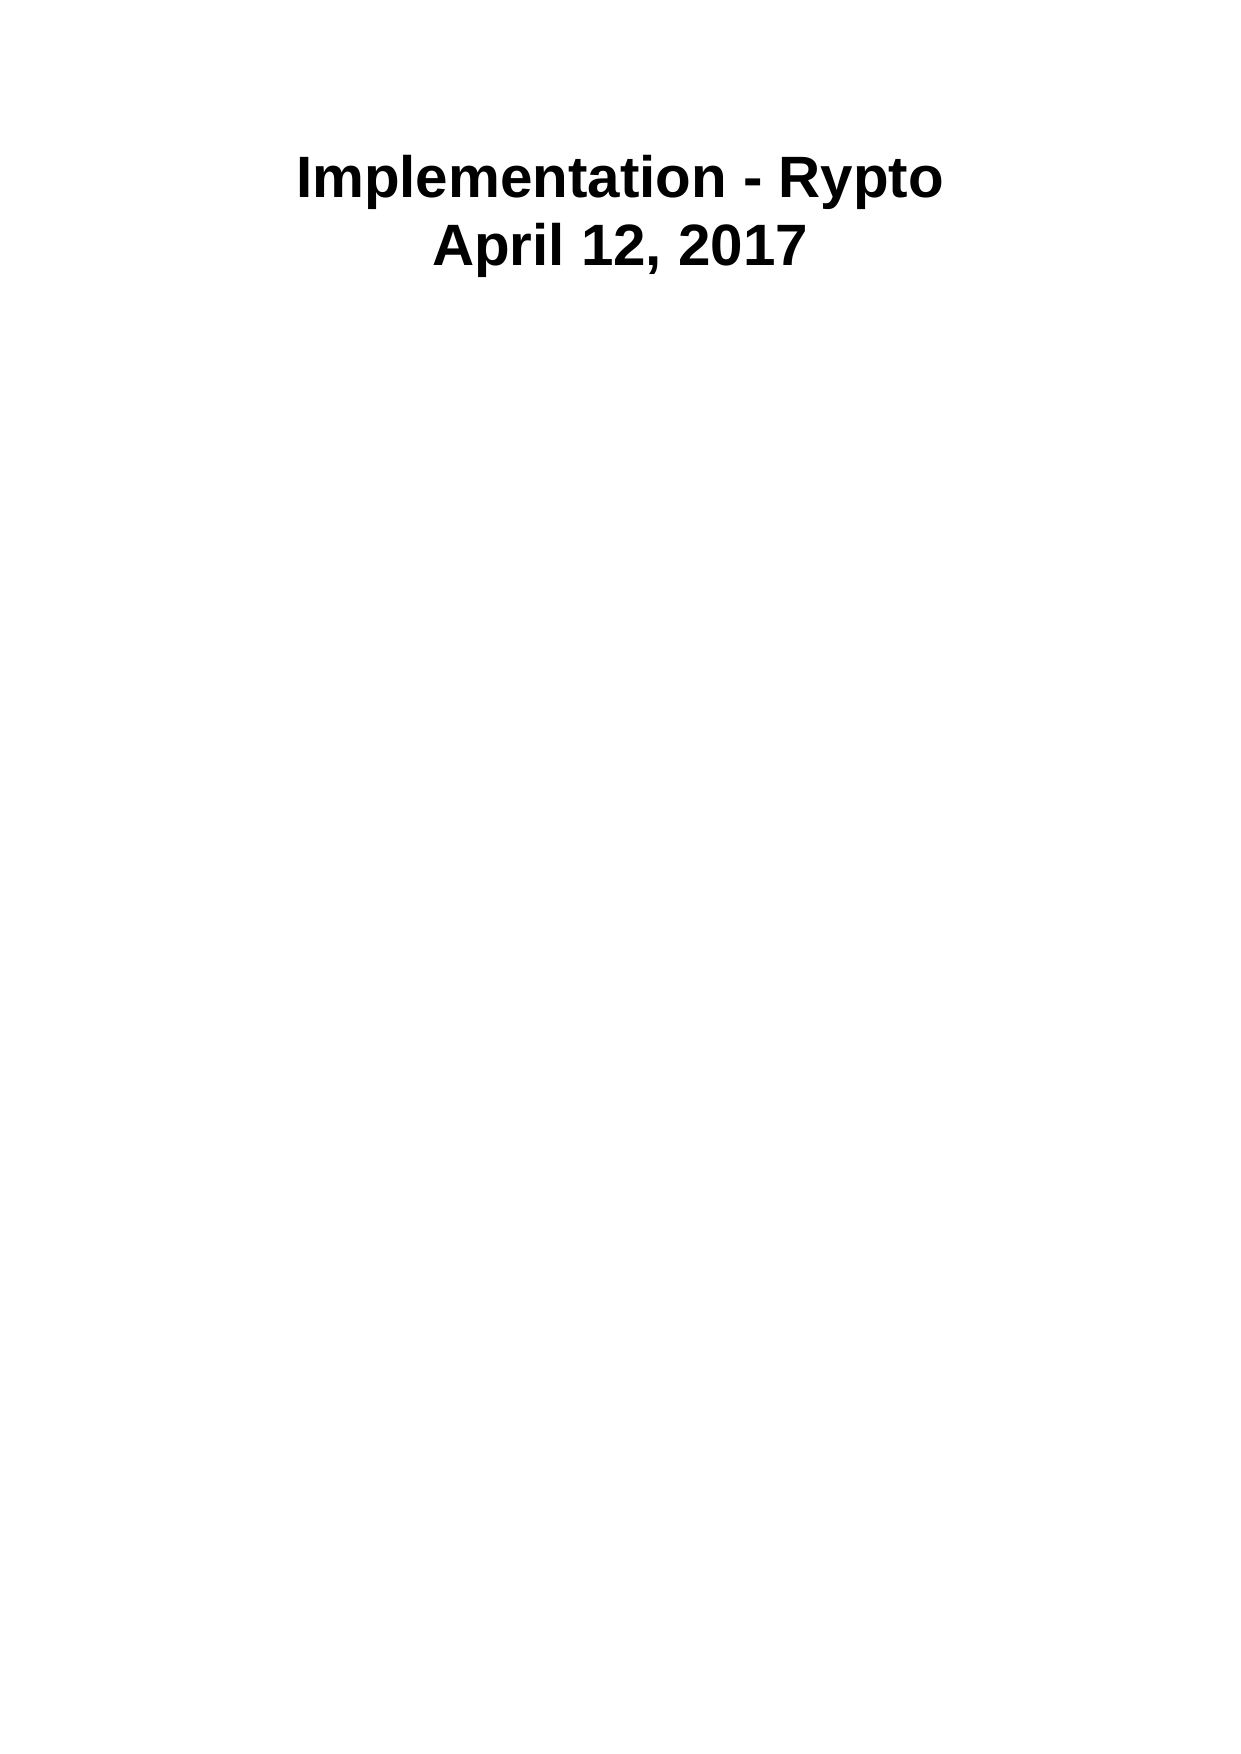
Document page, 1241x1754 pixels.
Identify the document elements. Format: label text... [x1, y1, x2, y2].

title Implementation - Rypto April 12, 2017 [118, 143, 1122, 277]
